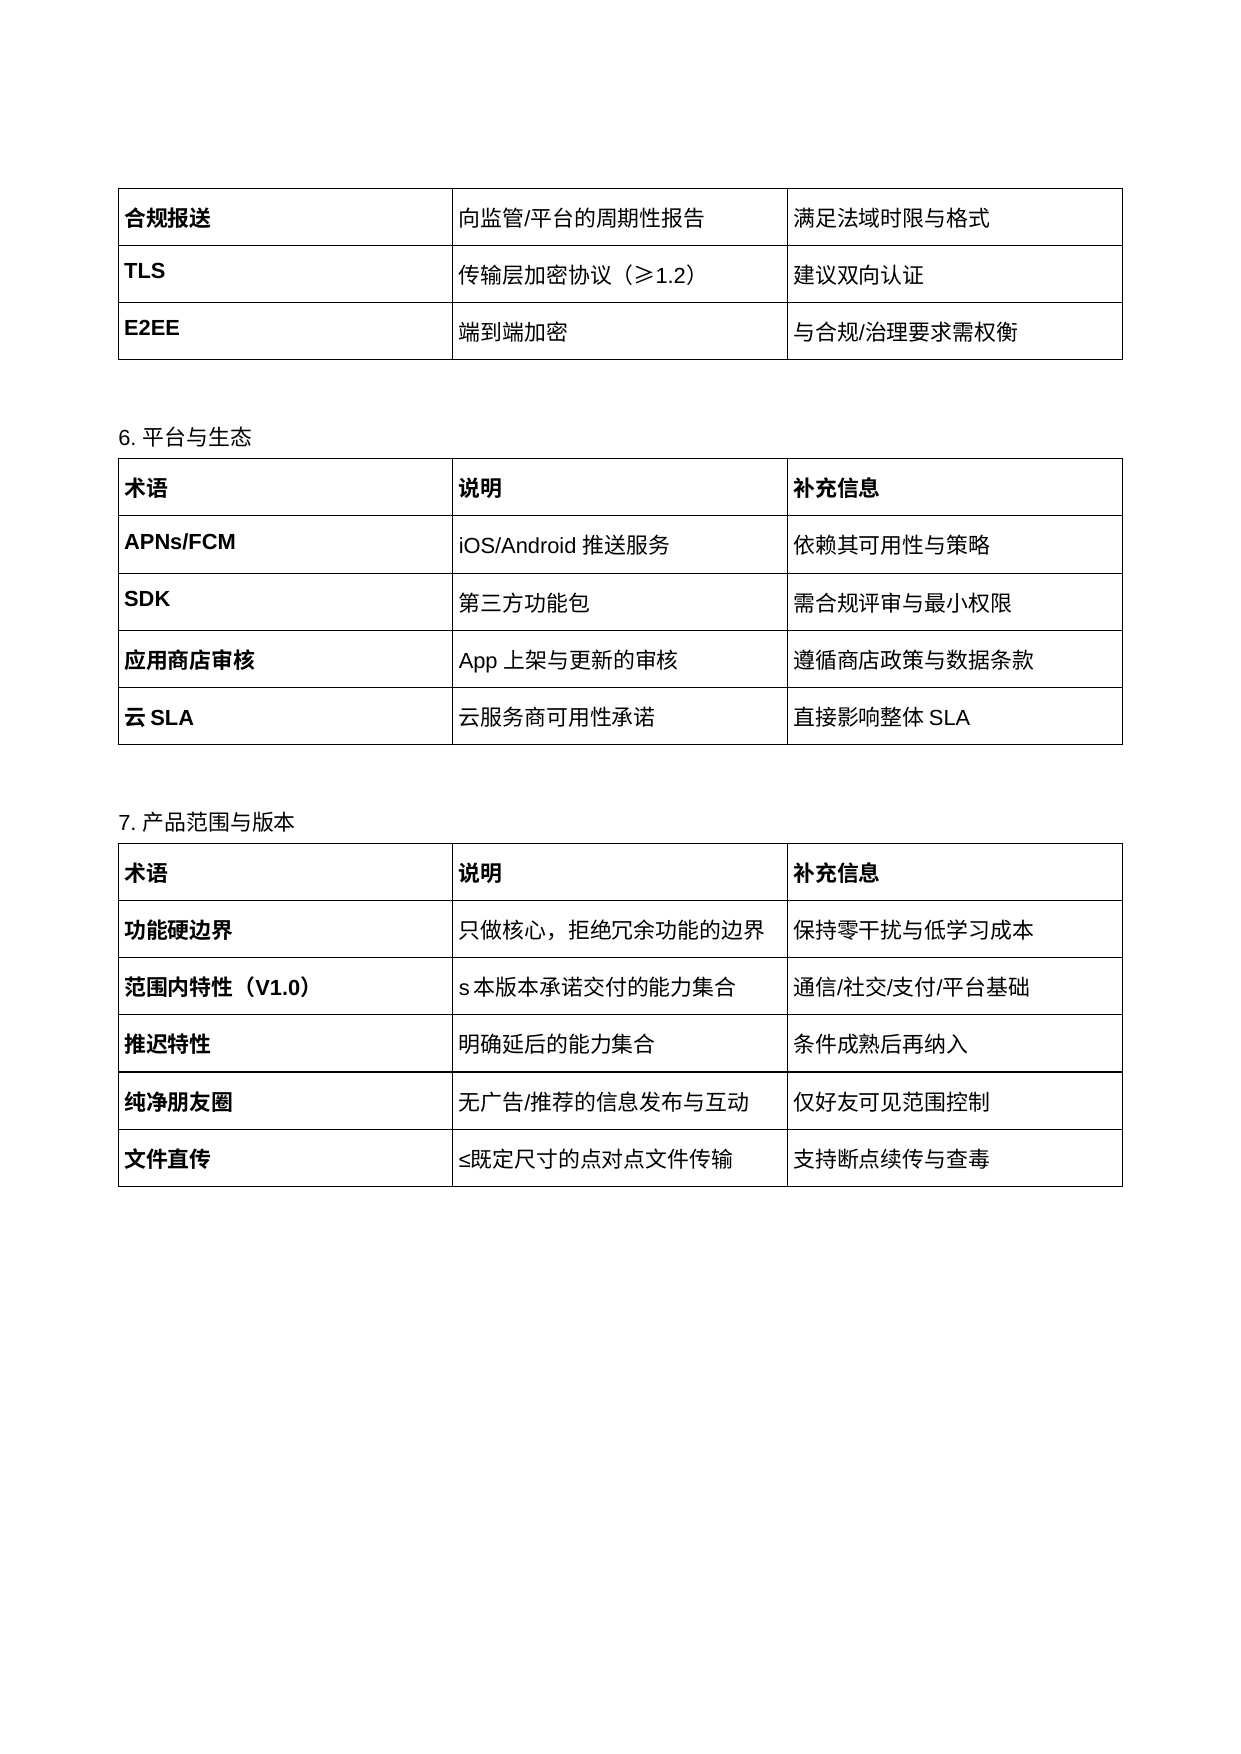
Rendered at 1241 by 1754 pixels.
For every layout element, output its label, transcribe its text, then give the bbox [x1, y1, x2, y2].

table_header 补充信息 [788, 459, 1122, 515]
table_cell 第三方功能包 [453, 574, 787, 629]
table_cell 满足法域时限与格式 [788, 189, 1122, 245]
table_cell 纯净朋友圈 [119, 1073, 452, 1128]
table_header 说明 [453, 459, 787, 515]
table_cell E2EE [119, 303, 452, 359]
table_cell 云SLA [119, 688, 452, 744]
table_cell 需合规评审与最小权限 [788, 574, 1122, 629]
table_cell 功能硬边界 [119, 901, 452, 957]
table_cell 直接影响整体SLA [788, 688, 1122, 744]
table_cell 依赖其可用性与策略 [788, 516, 1122, 572]
table_cell 明确延后的能力集合 [453, 1015, 787, 1071]
table_cell APNs/FCM [119, 516, 452, 572]
table_cell TLS [119, 246, 452, 302]
table_cell 传输层加密协议（≥1.2） [453, 246, 787, 302]
table_cell 支持断点续传与查毒 [788, 1130, 1122, 1186]
table_header 补充信息 [788, 844, 1122, 900]
table_header 术语 [119, 844, 452, 900]
table_cell 建议双向认证 [788, 246, 1122, 302]
table_cell 遵循商店政策与数据条款 [788, 631, 1122, 687]
table_cell 合规报送 [119, 189, 452, 245]
table_cell 端到端加密 [453, 303, 787, 359]
table_cell 应用商店审核 [119, 631, 452, 687]
table_header 说明 [453, 844, 787, 900]
subtitle 平台与生态 [118, 420, 1122, 452]
table_cell SDK [119, 574, 452, 629]
table_cell 向监管/平台的周期性报告 [453, 189, 787, 245]
table_cell 推迟特性 [119, 1015, 452, 1071]
table_cell 文件直传 [119, 1130, 452, 1186]
table_cell 仅好友可见范围控制 [788, 1073, 1122, 1128]
table_cell 无广告/推荐的信息发布与互动 [453, 1073, 787, 1128]
table_cell 范围内特性（V1.0） [119, 958, 452, 1014]
table_cell iOS/Android 推送服务 [453, 516, 787, 572]
subtitle 产品范围与版本 [118, 805, 1122, 837]
table_cell 只做核心，拒绝冗余功能的边界 [453, 901, 787, 957]
table_header 术语 [119, 459, 452, 515]
table_cell 通信/社交/支付/平台基础 [788, 958, 1122, 1014]
table_cell ≤既定尺寸的点对点文件传输 [453, 1130, 787, 1186]
table_cell s本版本承诺交付的能力集合 [453, 958, 787, 1014]
table_cell 云服务商可用性承诺 [453, 688, 787, 744]
table_cell 保持零干扰与低学习成本 [788, 901, 1122, 957]
table_cell App 上架与更新的审核 [453, 631, 787, 687]
table_cell 与合规/治理要求需权衡 [788, 303, 1122, 359]
table_cell 条件成熟后再纳入 [788, 1015, 1122, 1071]
